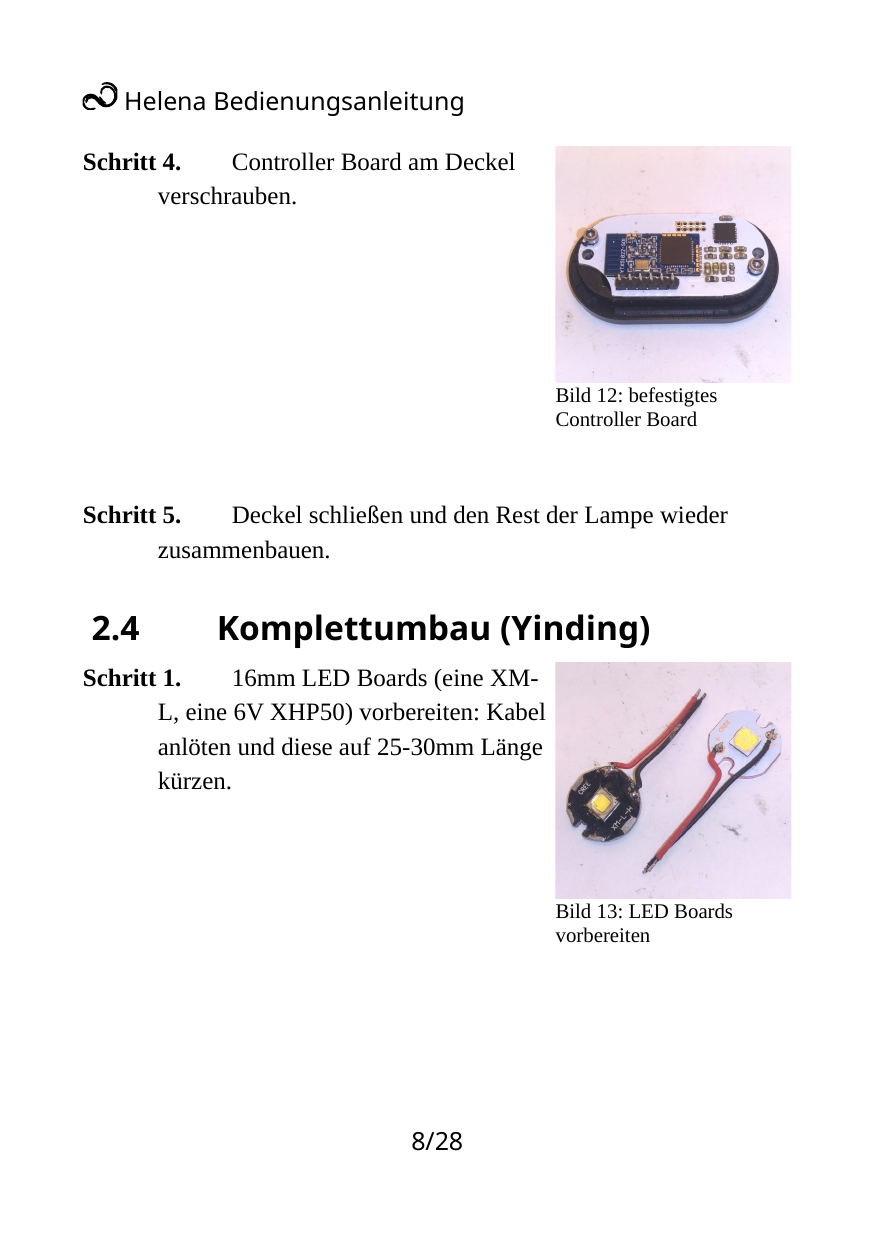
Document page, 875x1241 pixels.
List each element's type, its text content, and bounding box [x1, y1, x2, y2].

list 16mm LED Boards (eine XM-L, eine 6V XHP50) vorbereiten: Kabel anlöten und diese auf 25-30mm Länge kürzen. [83, 663, 555, 947]
list Bild 13: LED Boards vorbereiten [555, 899, 791, 947]
subtitle Komplettumbau (Yinding) [83, 604, 791, 650]
list Controller Board am Deckel verschrauben. [83, 147, 555, 431]
picture [555, 662, 792, 899]
list Deckel schließen und den Rest der Lampe wieder zusammenbauen. [83, 500, 791, 563]
picture [555, 146, 792, 383]
list Bild 12: befestigtes Controller Board [555, 383, 791, 431]
